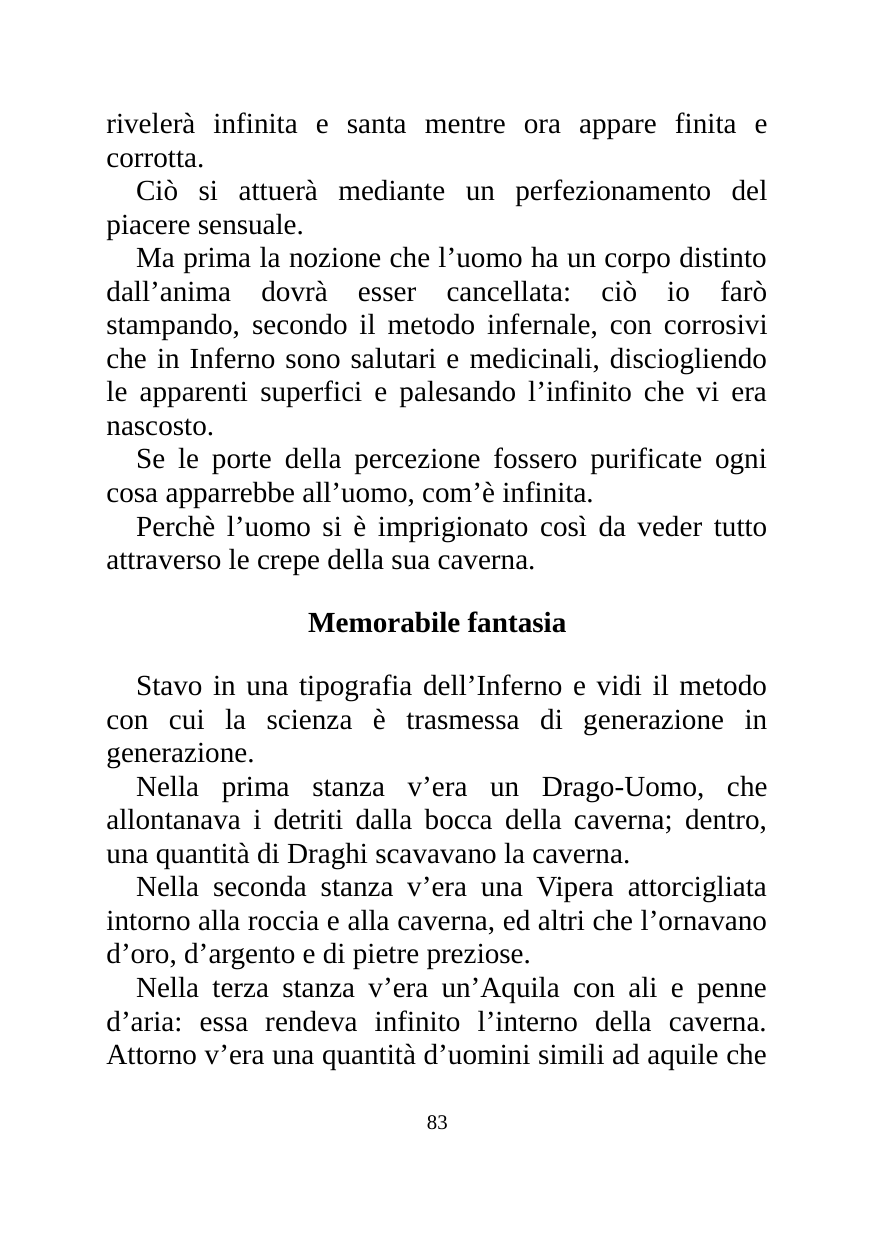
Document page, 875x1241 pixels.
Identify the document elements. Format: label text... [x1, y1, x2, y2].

text Stavo in una tipografia dell’Inferno e vidi il metodo con cui la scienza è trasmessa di generazione in generazione. [106, 668, 768, 769]
text Nella seconda stanza v’era una Vipera attorcigliata intorno alla roccia e alla caverna, ed altri che l’ornavano d’oro, d’argento e di pietre preziose. [106, 869, 768, 970]
text Nella prima stanza v’era un Drago-Uomo, che allontanava i detriti dalla bocca della caverna; dentro, una quantità di Draghi scavavano la caverna. [106, 769, 768, 869]
text Perchè l’uomo si è imprigionato così da veder tutto attraverso le crepe della sua caverna. [106, 509, 768, 576]
subtitle Memorabile fantasia [106, 605, 768, 639]
text Nella terza stanza v’era un’Aquila con ali e penne d’aria: essa rendeva infinito l’interno della caverna. Attorno v’era una quantità d’uomini simili ad aquile che [106, 970, 768, 1071]
text rivelerà infinita e santa mentre ora appare finita e corrotta. [106, 106, 768, 173]
text Ma prima la nozione che l’uomo ha un corpo distinto dall’anima dovrà esser cancellata: ciò io farò stampando, secondo il metodo infernale, con corrosivi che in Inferno sono salutari e medicinali, disciogliendo le apparenti superfici e palesando l’infinito che vi era nascosto. [106, 240, 768, 442]
text Ciò si attuerà mediante un perfezionamento del piacere sensuale. [106, 173, 768, 240]
text Se le porte della percezione fossero purificate ogni cosa apparrebbe all’uomo, com’è infinita. [106, 442, 768, 509]
